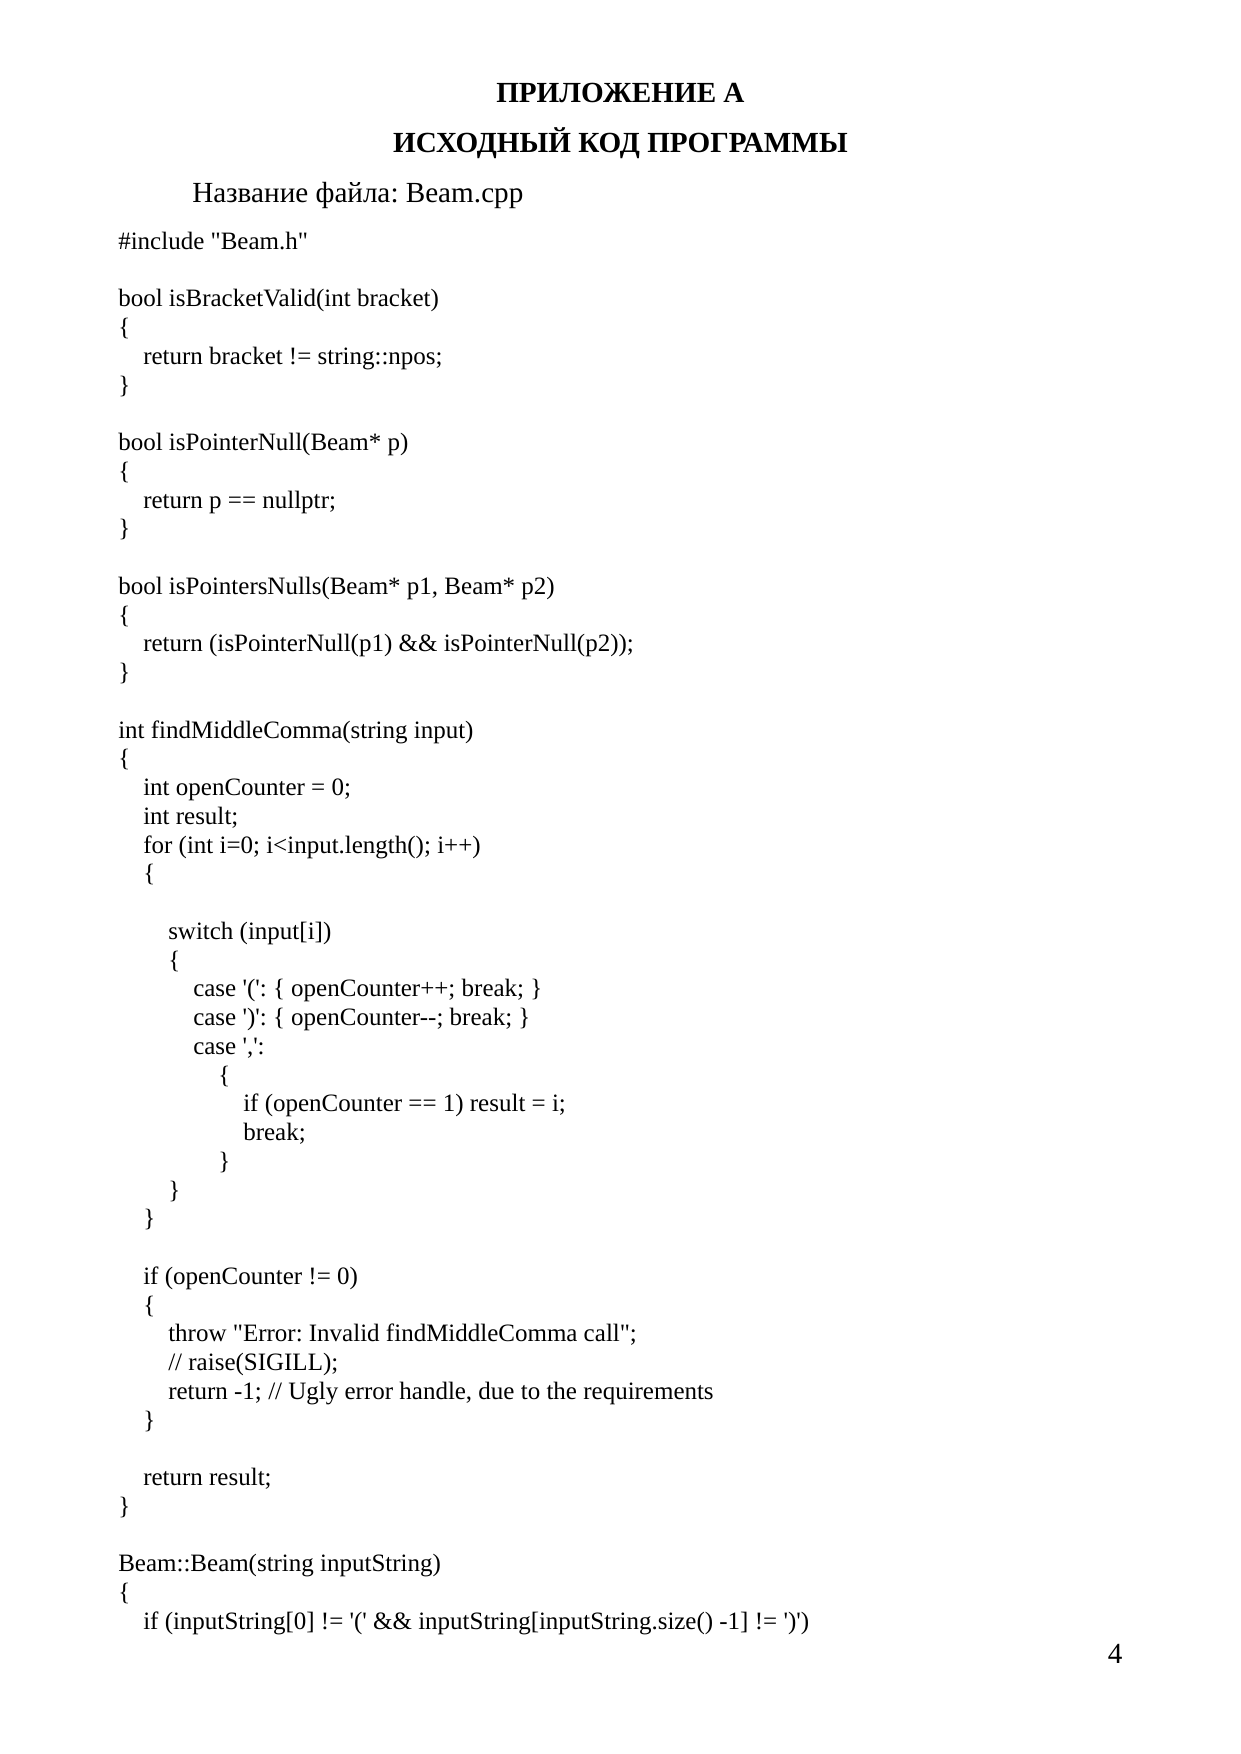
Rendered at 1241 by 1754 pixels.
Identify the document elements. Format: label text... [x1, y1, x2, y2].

text { [118, 456, 1122, 485]
text case ',': [118, 1031, 1122, 1060]
text case ')': { openCounter--; break; } [118, 1002, 1122, 1031]
text return (isPointerNull(p1) && isPointerNull(p2)); [118, 628, 1122, 657]
text if (inputString[0] != '(' && inputString[inputString.size() -1] != ')') [118, 1606, 1122, 1635]
text return bracket != string::npos; [118, 341, 1122, 370]
text if (openCounter == 1) result = i; [118, 1088, 1122, 1117]
text } [118, 370, 1122, 398]
text } [118, 1491, 1122, 1520]
text switch (input[i]) [118, 916, 1122, 945]
text { [118, 743, 1122, 772]
text { [118, 312, 1122, 341]
text Beam::Beam(string inputString) [118, 1548, 1122, 1577]
text } [118, 1146, 1122, 1175]
text if (openCounter != 0) [118, 1261, 1122, 1290]
text return p == nullptr; [118, 485, 1122, 513]
text break; [118, 1117, 1122, 1146]
subtitle Приложение А Исходный код программы [118, 75, 1122, 159]
text return -1; // Ugly error handle, due to the requirements [118, 1376, 1122, 1405]
text bool isPointersNulls(Beam* p1, Beam* p2) [118, 571, 1122, 600]
text int findMiddleComma(string input) [118, 715, 1122, 743]
text case '(': { openCounter++; break; } [118, 973, 1122, 1002]
text #include "Beam.h" [118, 226, 1122, 255]
text { [118, 1290, 1122, 1318]
text // raise(SIGILL); [118, 1347, 1122, 1376]
text } [118, 657, 1122, 686]
text } [118, 1175, 1122, 1203]
text } [118, 513, 1122, 542]
text { [118, 600, 1122, 628]
text return result; [118, 1462, 1122, 1491]
text throw "Error: Invalid findMiddleComma call"; [118, 1318, 1122, 1347]
text { [118, 1577, 1122, 1606]
text bool isBracketValid(int bracket) [118, 283, 1122, 312]
text { [118, 945, 1122, 973]
text } [118, 1203, 1122, 1232]
text int result; [118, 801, 1122, 830]
text Название файла: Beam.cpp [118, 176, 1122, 209]
text { [118, 1060, 1122, 1088]
text int openCounter = 0; [118, 772, 1122, 801]
text bool isPointerNull(Beam* p) [118, 427, 1122, 456]
text for (int i=0; i<input.length(); i++) [118, 830, 1122, 858]
text } [118, 1405, 1122, 1433]
text { [118, 858, 1122, 887]
